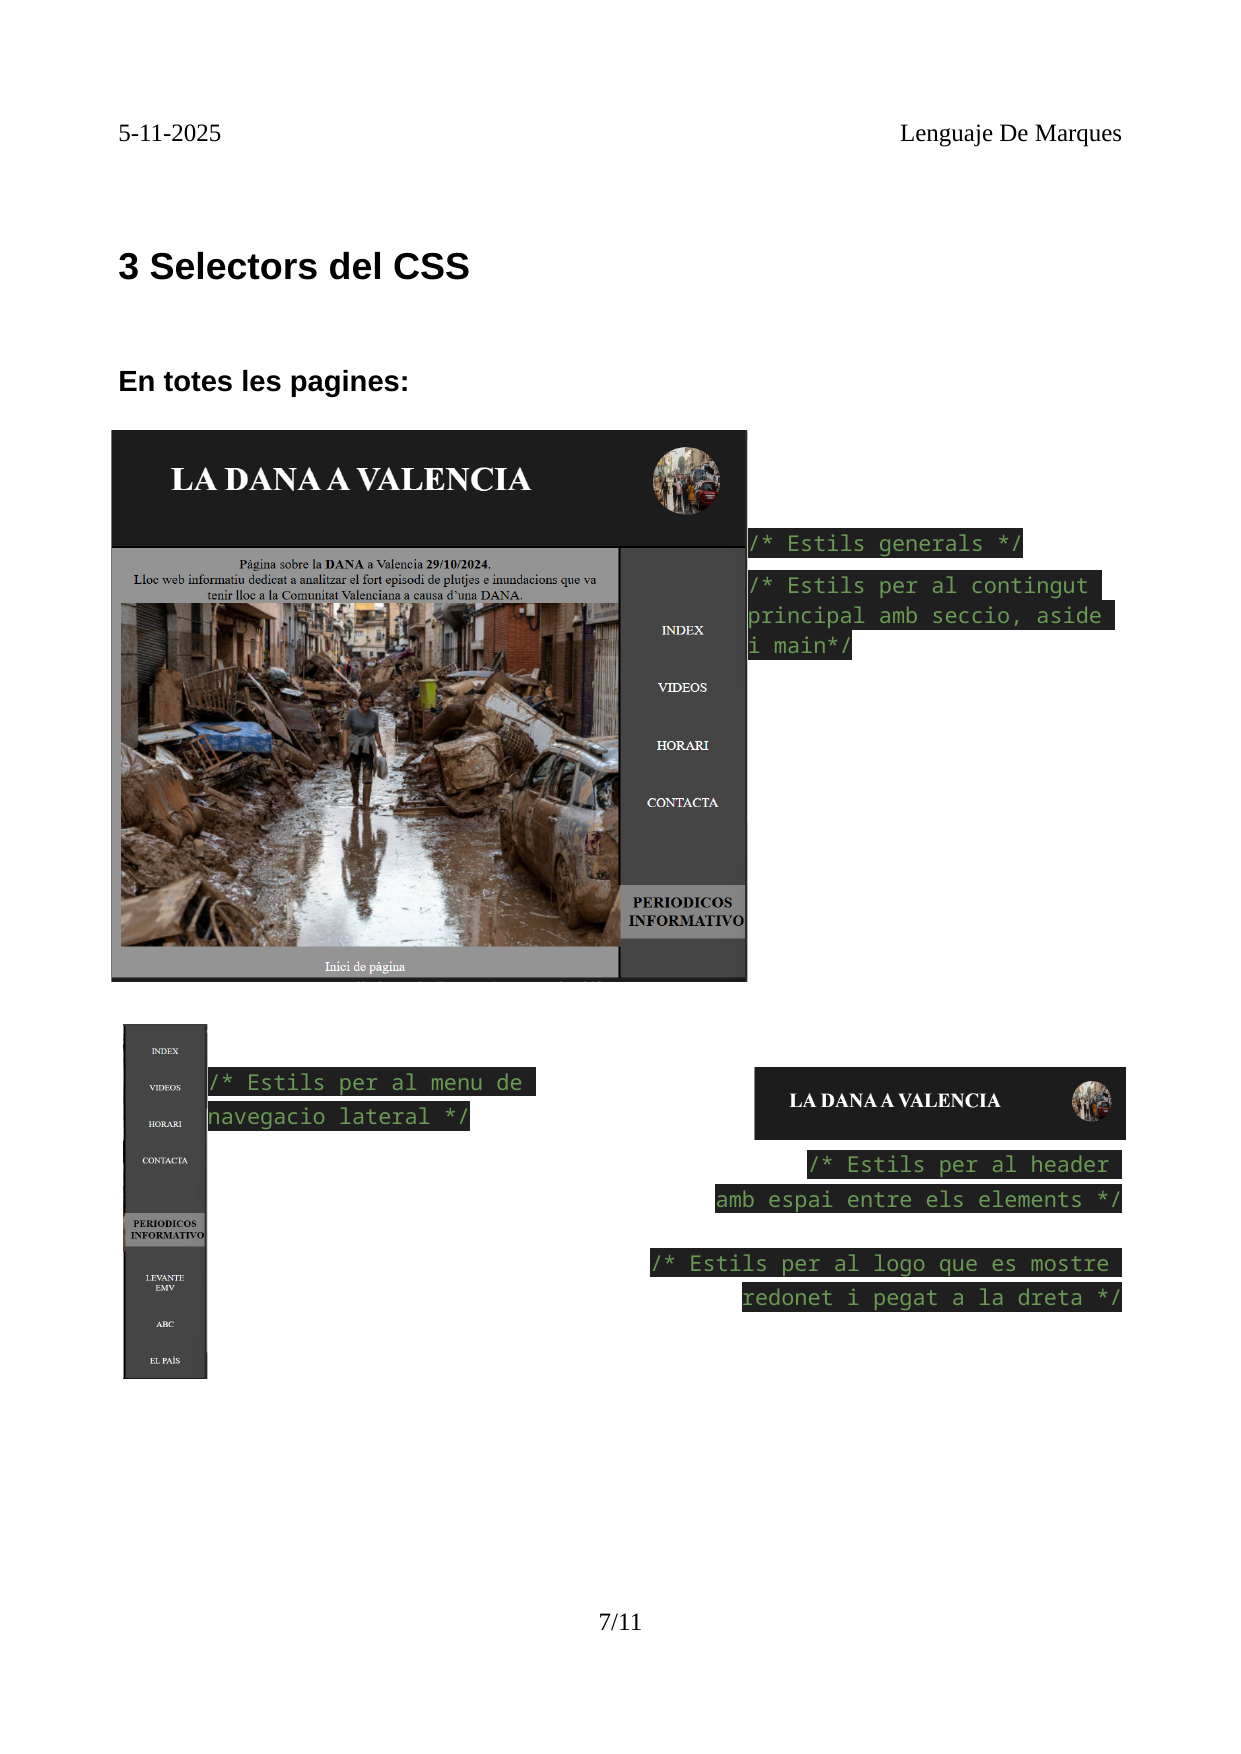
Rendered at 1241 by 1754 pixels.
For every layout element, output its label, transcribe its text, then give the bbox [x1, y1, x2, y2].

picture [123, 1024, 208, 1379]
subtitle 3 Selectors del CSS [118, 201, 1122, 331]
subtitle En totes les pagines: /* Estils generals */ [118, 364, 1122, 558]
text /* Estils per al contingut principal amb seccio, aside i main*/ [748, 570, 1122, 660]
picture [111, 430, 748, 982]
text /* Estils per al header amb espai entre els elements */ /* Estils per al logo que es mostre redonet i pegat a la dreta */ [208, 1149, 1122, 1312]
picture [754, 1067, 1126, 1140]
text /* Estils per al menu de navegacio lateral */ [118, 660, 1122, 1131]
